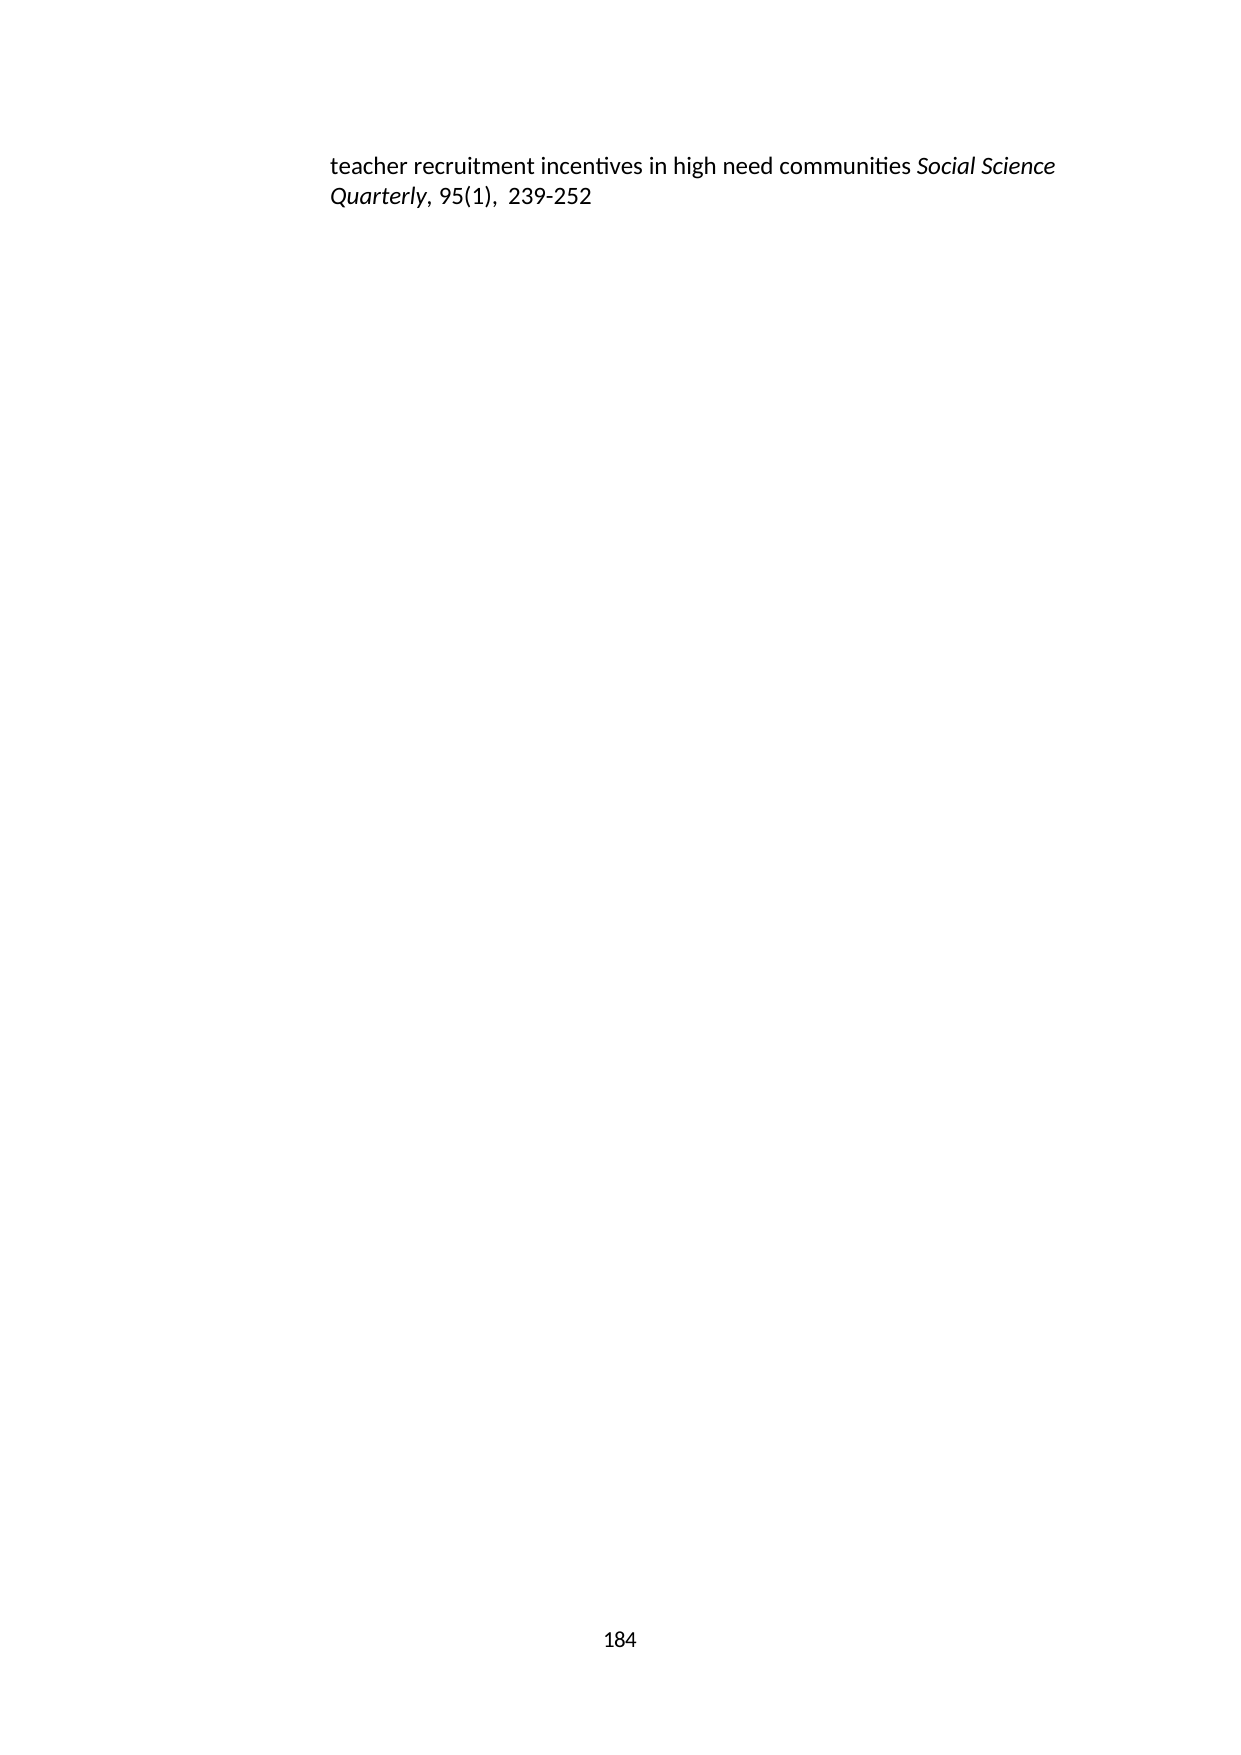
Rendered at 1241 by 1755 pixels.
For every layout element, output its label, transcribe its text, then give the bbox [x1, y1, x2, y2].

table_cell teacher recruitment incentives in high need communities Social Science Quarterly, 95(1), 239-252 [325, 150, 1082, 211]
